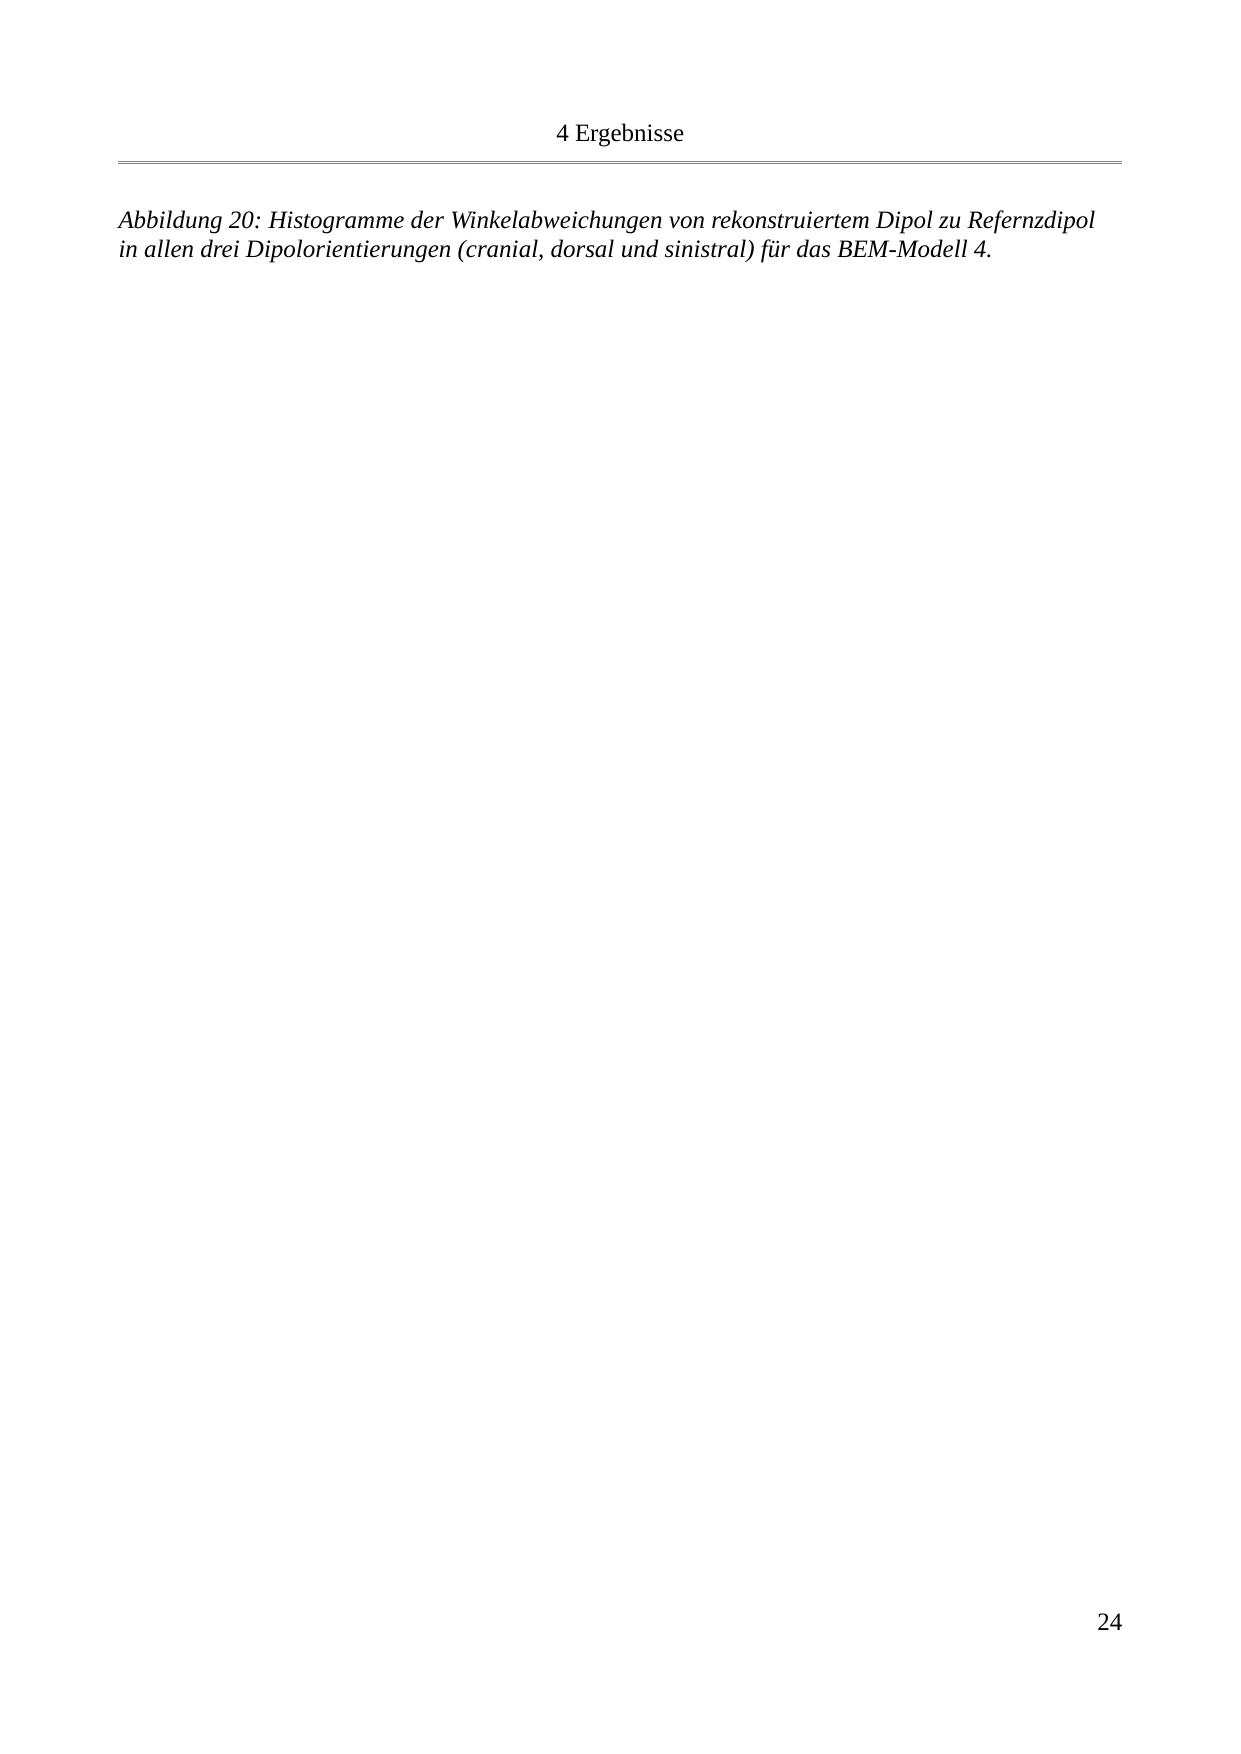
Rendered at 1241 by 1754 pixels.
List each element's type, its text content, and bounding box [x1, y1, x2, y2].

text Abbildung 20: Histogramme der Winkelabweichungen von rekonstruiertem Dipol zu Refernzdipol in allen drei Dipolorientierungen (cranial, dorsal und sinistral) für das BEM-Modell 4. [118, 206, 1122, 263]
